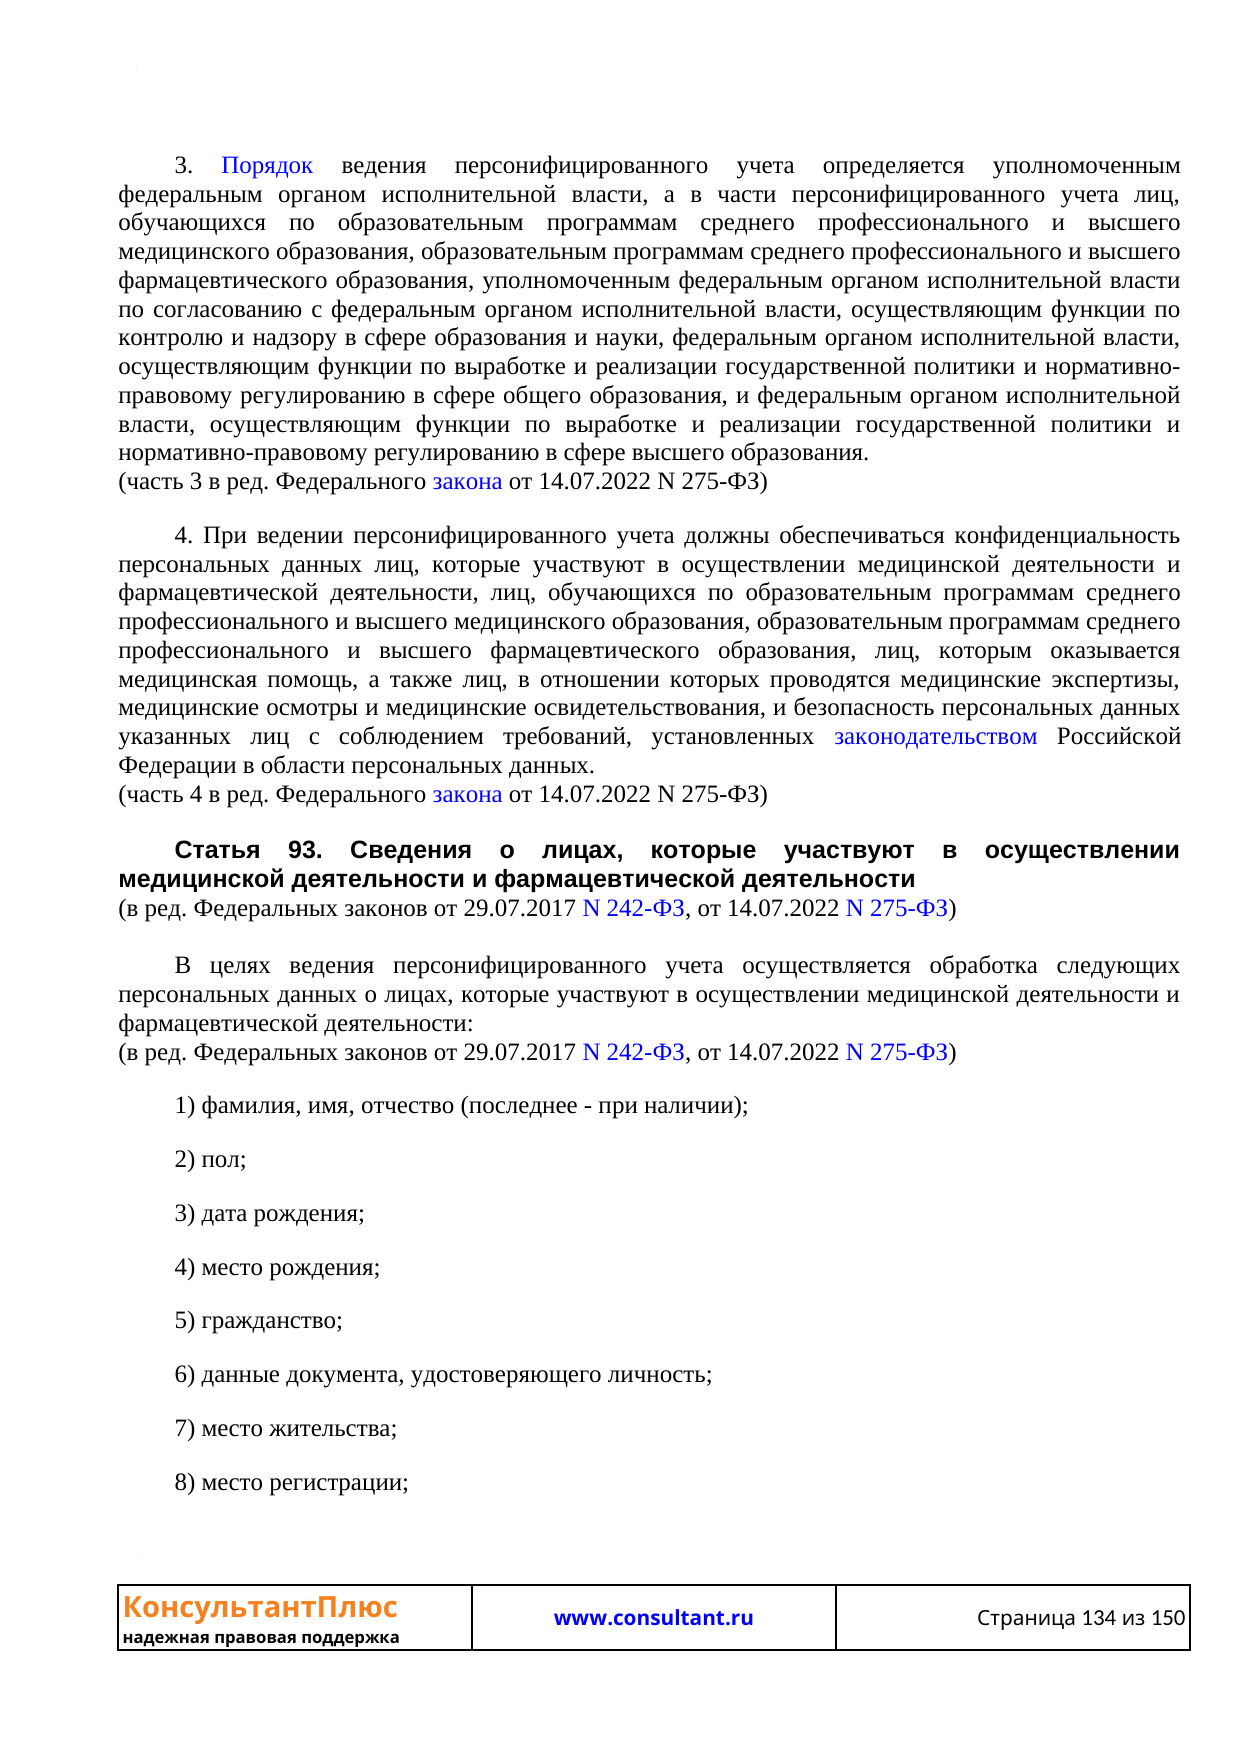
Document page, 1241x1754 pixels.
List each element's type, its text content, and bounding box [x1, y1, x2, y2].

text 3) дата рождения; [118, 1198, 1181, 1227]
text (в ред. Федеральных законов от 29.07.2017 N 242-ФЗ, от 14.07.2022 N 275-ФЗ) [118, 893, 1181, 922]
text 4. При ведении персонифицированного учета должны обеспечиваться конфиденциальность персональных данных лиц, которые участвуют в осуществлении медицинской деятельности и фармацевтической деятельности, лиц, обучающихся по образовательным программам среднего профессионального и высшего медицинского образования, образовательным программам среднего профессионального и высшего фармацевтического образования, лиц, которым оказывается медицинская помощь, а также лиц, в отношении которых проводятся медицинские экспертизы, медицинские осмотры и медицинские освидетельствования, и безопасность персональных данных указанных лиц с соблюдением требований, установленных законодательством Российской Федерации в области персональных данных. [118, 520, 1181, 779]
text 8) место регистрации; [118, 1467, 1181, 1496]
text (часть 4 в ред. Федерального закона от 14.07.2022 N 275-ФЗ) [118, 779, 1181, 807]
text 2) пол; [118, 1144, 1181, 1173]
text 5) гражданство; [118, 1306, 1181, 1334]
text 4) место рождения; [118, 1252, 1181, 1281]
text 1) фамилия, имя, отчество (последнее - при наличии); [118, 1091, 1181, 1119]
text 7) место жительства; [118, 1413, 1181, 1442]
text (часть 3 в ред. Федерального закона от 14.07.2022 N 275-ФЗ) [118, 466, 1181, 495]
text (в ред. Федеральных законов от 29.07.2017 N 242-ФЗ, от 14.07.2022 N 275-ФЗ) [118, 1037, 1181, 1066]
text 6) данные документа, удостоверяющего личность; [118, 1359, 1181, 1388]
text 3. Порядок ведения персонифицированного учета определяется уполномоченным федеральным органом исполнительной власти, а в части персонифицированного учета лиц, обучающихся по образовательным программам среднего профессионального и высшего медицинского образования, образовательным программам среднего профессионального и высшего фармацевтического образования, уполномоченным федеральным органом исполнительной власти по согласованию с федеральным органом исполнительной власти, осуществляющим функции по контролю и надзору в сфере образования и науки, федеральным органом исполнительной власти, осуществляющим функции по выработке и реализации государственной политики и нормативно-правовому регулированию в сфере общего образования, и федеральным органом исполнительной власти, осуществляющим функции по выработке и реализации государственной политики и нормативно-правовому регулированию в сфере высшего образования. [118, 150, 1181, 466]
text В целях ведения персонифицированного учета осуществляется обработка следующих персональных данных о лицах, которые участвуют в осуществлении медицинской деятельности и фармацевтической деятельности: [118, 951, 1181, 1037]
text Статья 93. Сведения о лицах, которые участвуют в осуществлении медицинской деятельности и фармацевтической деятельности [118, 836, 1181, 893]
